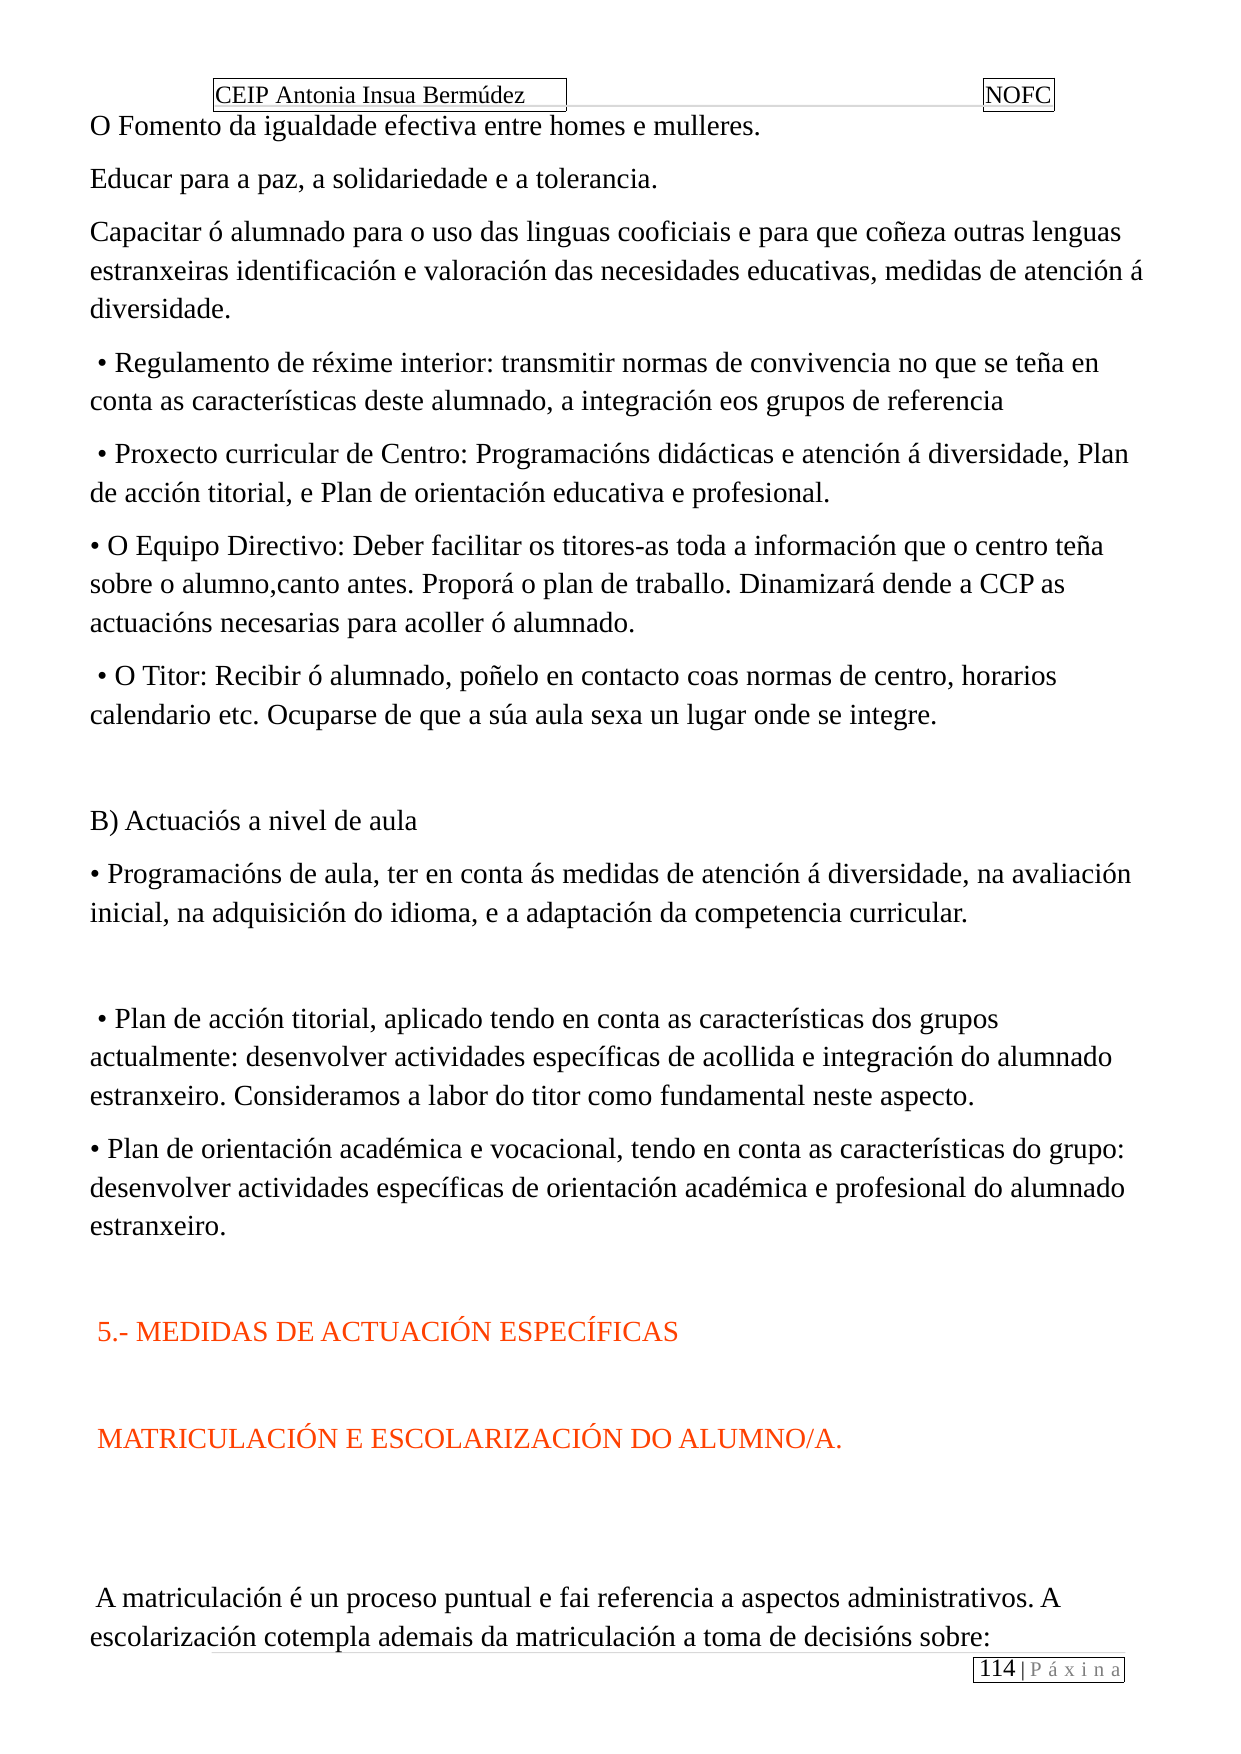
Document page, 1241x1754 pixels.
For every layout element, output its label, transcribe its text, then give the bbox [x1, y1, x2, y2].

text A matriculación é un proceso puntual e fai referencia a aspectos administrativos. A escolarización cotempla ademais da matriculación a toma de decisións sobre: [89, 1580, 1153, 1652]
text Educar para a paz, a solidariedade e a tolerancia. [89, 161, 1153, 195]
text • Programacións de aula, ter en conta ás medidas de atención á diversidade, na avaliación inicial, na adquisición do idioma, e a adaptación da competencia curricular. [89, 856, 1153, 928]
text • Regulamento de réxime interior: transmitir normas de convivencia no que se teña en conta as características deste alumnado, a integración eos grupos de referencia [89, 345, 1153, 417]
text B) Actuaciós a nivel de aula [89, 803, 1153, 837]
text MATRICULACIÓN E ESCOLARIZACIÓN DO ALUMNO/A. [89, 1421, 1153, 1454]
text Capacitar ó alumnado para o uso das linguas cooficiais e para que coñeza outras lenguas estranxeiras identificación e valoración das necesidades educativas, medidas de atención á diversidade. [89, 214, 1153, 325]
text • Plan de orientación académica e vocacional, tendo en conta as características do grupo: desenvolver actividades específicas de orientación académica e profesional do alumnado estranxeiro. [89, 1131, 1153, 1242]
text • Proxecto curricular de Centro: Programacións didácticas e atención á diversidade, Plan de acción titorial, e Plan de orientación educativa e profesional. [89, 436, 1153, 508]
text 5.- MEDIDAS DE ACTUACIÓN ESPECÍFICAS [89, 1314, 1153, 1348]
text • Plan de acción titorial, aplicado tendo en conta as características dos grupos actualmente: desenvolver actividades específicas de acollida e integración do alumnado estranxeiro. Consideramos a labor do titor como fundamental neste aspecto. [89, 1001, 1153, 1112]
text O Fomento da igualdade efectiva entre homes e mulleres. [89, 108, 1153, 142]
text • O Titor: Recibir ó alumnado, poñelo en contacto coas normas de centro, horarios calendario etc. Ocuparse de que a súa aula sexa un lugar onde se integre. [89, 658, 1153, 730]
text • O Equipo Directivo: Deber facilitar os titores-as toda a información que o centro teña sobre o alumno,canto antes. Proporá o plan de traballo. Dinamizará dende a CCP as actuacións necesarias para acoller ó alumnado. [89, 528, 1153, 639]
